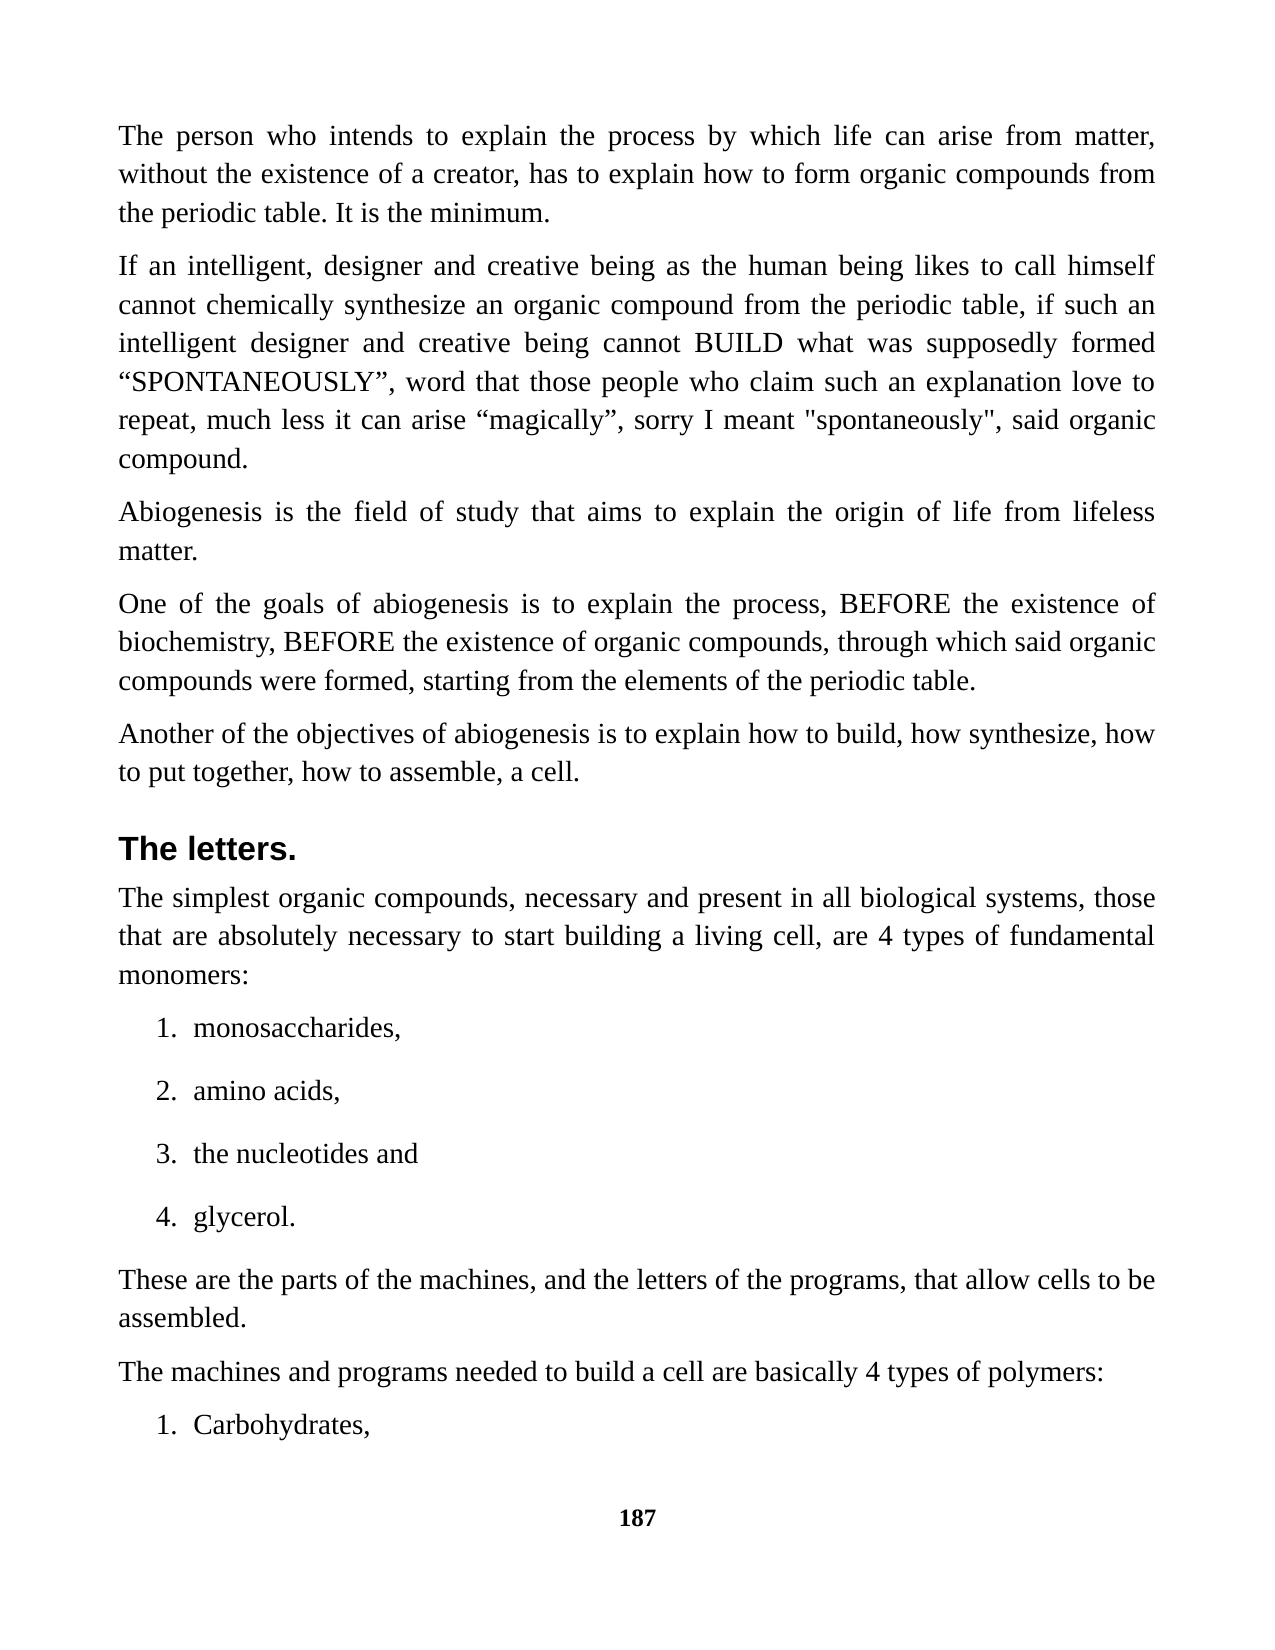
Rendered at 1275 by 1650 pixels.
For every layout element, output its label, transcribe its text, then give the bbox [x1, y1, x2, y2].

text The person who intends to explain the process by which life can arise from matter, without the existence of a creator, has to explain how to form organic compounds from the periodic table. It is the minimum. [118, 118, 1157, 229]
text The machines and programs needed to build a cell are basically 4 types of polymers: [118, 1354, 1157, 1387]
list glycerol. [156, 1199, 1157, 1232]
text One of the goals of abiogenesis is to explain the process, BEFORE the existence of biochemistry, BEFORE the existence of organic compounds, through which said organic compounds were formed, starting from the elements of the periodic table. [118, 586, 1157, 696]
list amino acids, [156, 1073, 1157, 1106]
text The simplest organic compounds, necessary and present in all biological systems, those that are absolutely necessary to start building a living cell, are 4 types of fundamental monomers: [118, 880, 1157, 990]
list the nucleotides and [156, 1136, 1157, 1169]
subtitle The letters. [118, 828, 1157, 867]
text If an intelligent, designer and creative being as the human being likes to call himself cannot chemically synthesize an organic compound from the periodic table, if such an intelligent designer and creative being cannot BUILD what was supposedly formed “SPONTANEOUSLY”, word that those people who claim such an explanation love to repeat, much less it can arise “magically”, sorry I meant "spontaneously", said organic compound. [118, 248, 1157, 474]
list Carbohydrates, [156, 1407, 1157, 1440]
text Abiogenesis is the field of study that aims to explain the origin of life from lifeless matter. [118, 494, 1157, 566]
text Another of the objectives of abiogenesis is to explain how to build, how synthesize, how to put together, how to assemble, a cell. [118, 716, 1157, 788]
text These are the parts of the machines, and the letters of the programs, that allow cells to be assembled. [118, 1262, 1157, 1334]
list monosaccharides, [156, 1010, 1157, 1043]
